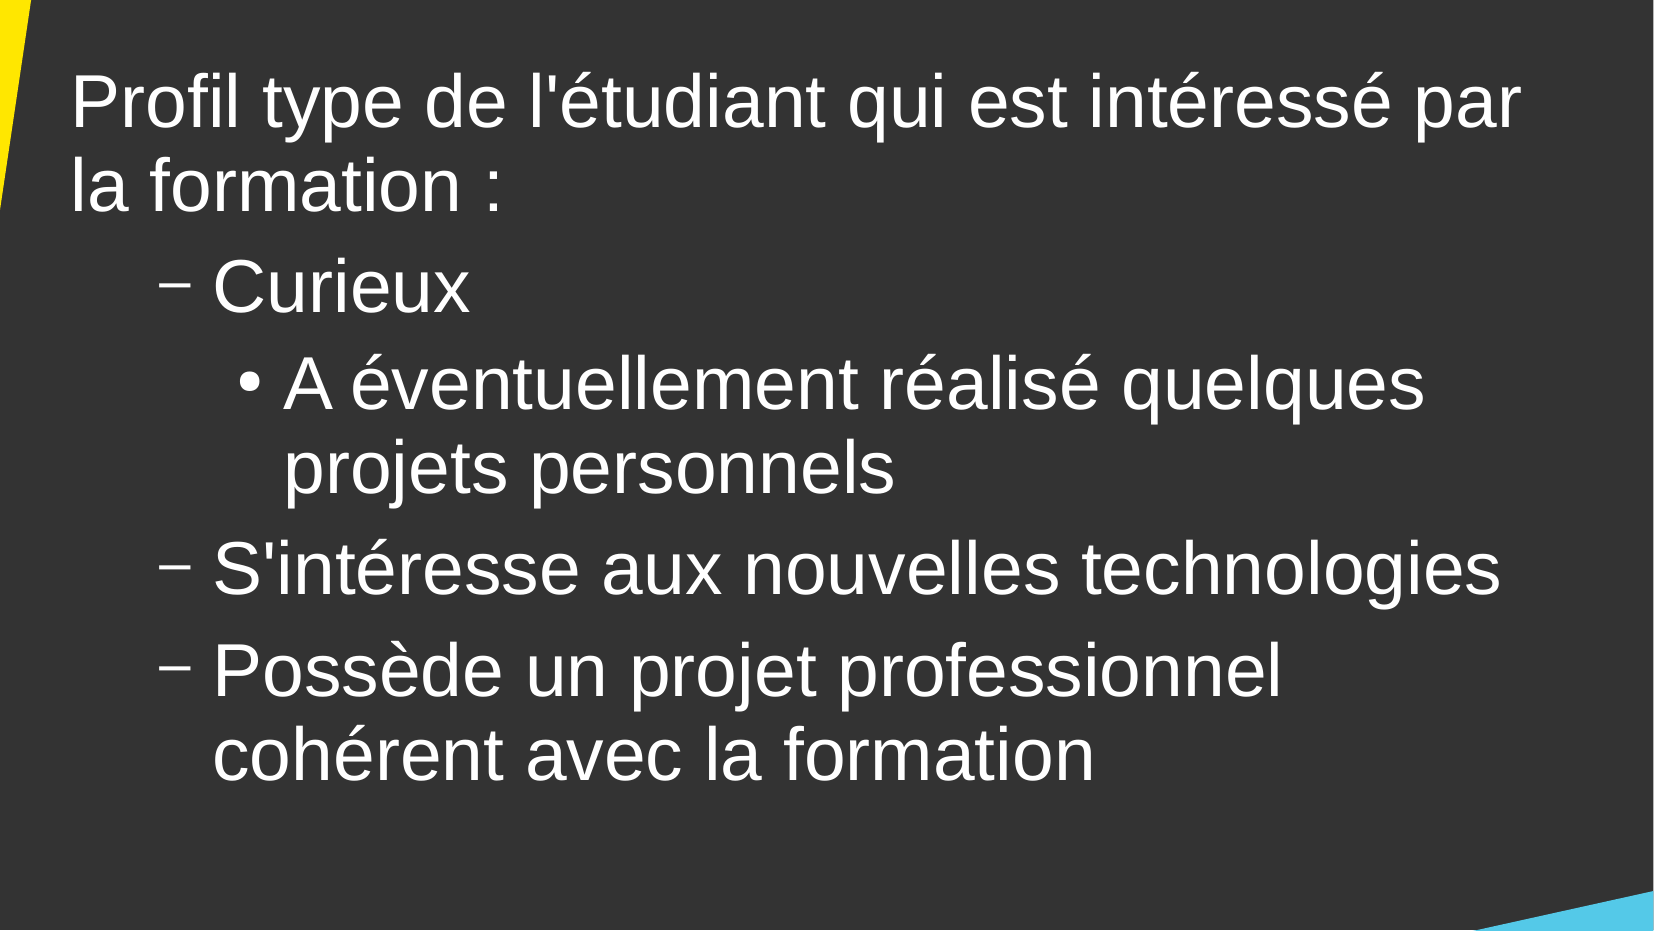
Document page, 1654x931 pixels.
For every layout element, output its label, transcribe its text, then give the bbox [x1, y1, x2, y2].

text_box [0, 0, 32, 210]
text_box [1472, 890, 1654, 931]
list Profil type de l'étudiant qui est intéressé par la formation : Curieux A éventuellement réalisé quelques projets personnels S'intéresse aux nouvelles technologies Possède un projet professionnel cohérent avec la formation [70, 59, 1595, 827]
